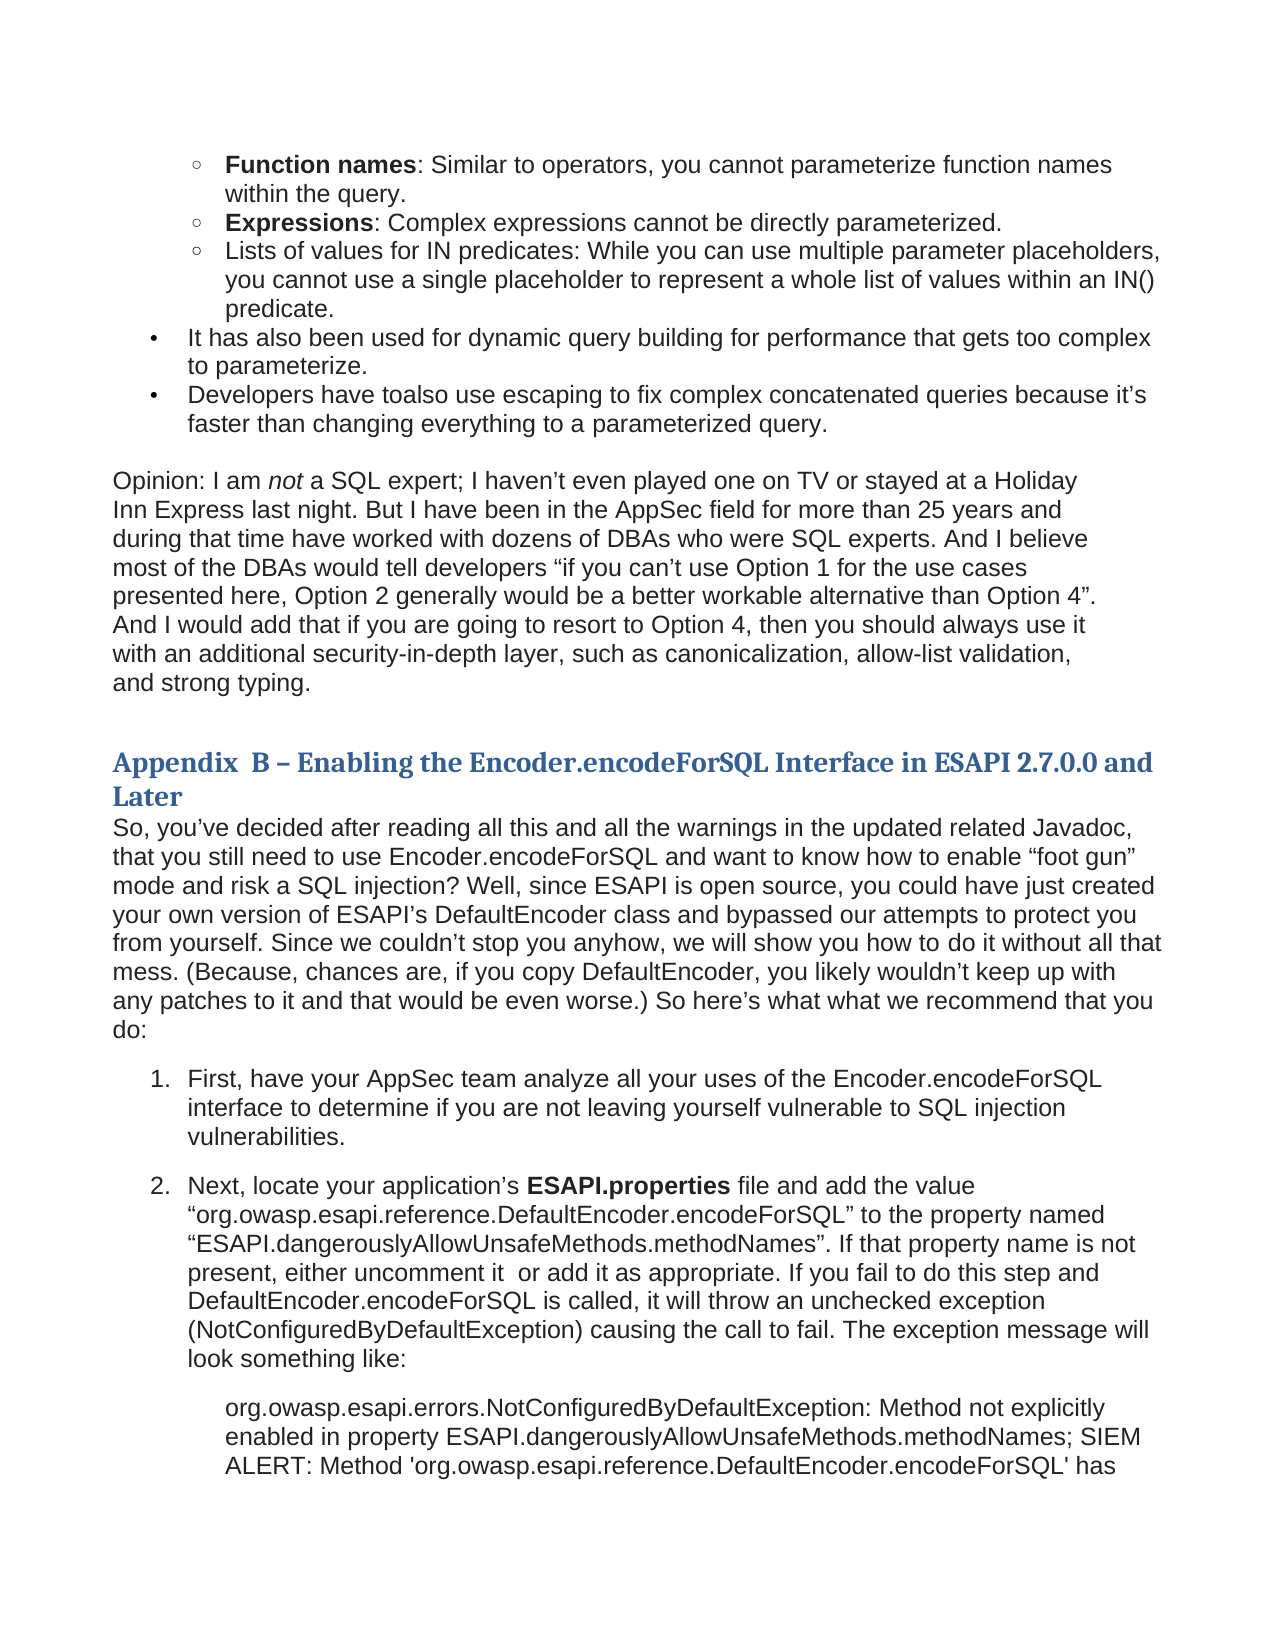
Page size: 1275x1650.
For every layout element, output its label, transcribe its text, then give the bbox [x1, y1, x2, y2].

list Developers have toalso use escaping to fix complex concatenated queries because it’s faster than changing everything to a parameterized query. [150, 380, 1162, 437]
list Next, locate your application’s ESAPI.properties file and add the value “org.owasp.esapi.reference.DefaultEncoder.encodeForSQL” to the property named “ESAPI.dangerouslyAllowUnsafeMethods.methodNames”. If that property name is not present, either uncomment it or add it as appropriate. If you fail to do this step and DefaultEncoder.encodeForSQL is called, it will throw an unchecked exception (NotConfiguredByDefaultException) causing the call to fail. The exception message will look something like: [150, 1171, 1162, 1372]
text Opinion: I am not a SQL expert; I haven’t even played one on TV or stayed at a Holiday Inn Express last night. But I have been in the AppSec field for more than 25 years and during that time have worked with dozens of DBAs who were SQL experts. And I believe [112, 466, 1103, 552]
list org.owasp.esapi.errors.NotConfiguredByDefaultException: Method not explicitly enabled in property ESAPI.dangerouslyAllowUnsafeMethods.methodNames; SIEM ALERT: Method 'org.owasp.esapi.reference.DefaultEncoder.encodeForSQL' has [187, 1393, 1162, 1479]
list It has also been used for dynamic query building for performance that gets too complex to parameterize. [150, 322, 1162, 380]
text So, you’ve decided after reading all this and all the warnings in the updated related Javadoc, that you still need to use Encoder.encodeForSQL and want to know how to enable “foot gun” mode and risk a SQL injection? Well, since ESAPI is open source, you could have just created your own version of ESAPI’s DefaultEncoder class and bypassed our attempts to protect you from yourself. Since we couldn’t stop you anyhow, we will show you how to do it without all that mess. (Because, chances are, if you copy DefaultEncoder, you likely wouldn’t keep up with any patches to it and that would be even worse.) So here’s what what we recommend that you do: [112, 813, 1162, 1043]
text most of the DBAs would tell developers “if you can’t use Option 1 for the use cases presented here, Option 2 generally would be a better workable alternative than Option 4”. And I would add that if you are going to resort to Option 4, then you should always use it with an additional security-in-depth layer, such as canonicalization, allow-list validation, and strong typing. [112, 552, 1103, 696]
subtitle Appendix B – Enabling the Encoder.encodeForSQL Interface in ESAPI 2.7.0.0 and Later [112, 746, 1162, 813]
list Expressions: Complex expressions cannot be directly parameterized. [187, 207, 1162, 236]
list Lists of values for IN predicates: While you can use multiple parameter placeholders, you cannot use a single placeholder to represent a whole list of values within an IN() predicate. [187, 236, 1162, 322]
list First, have your AppSec team analyze all your uses of the Encoder.encodeForSQL interface to determine if you are not leaving yourself vulnerable to SQL injection vulnerabilities. [150, 1064, 1162, 1150]
list Function names: Similar to operators, you cannot parameterize function names within the query. [187, 150, 1162, 207]
